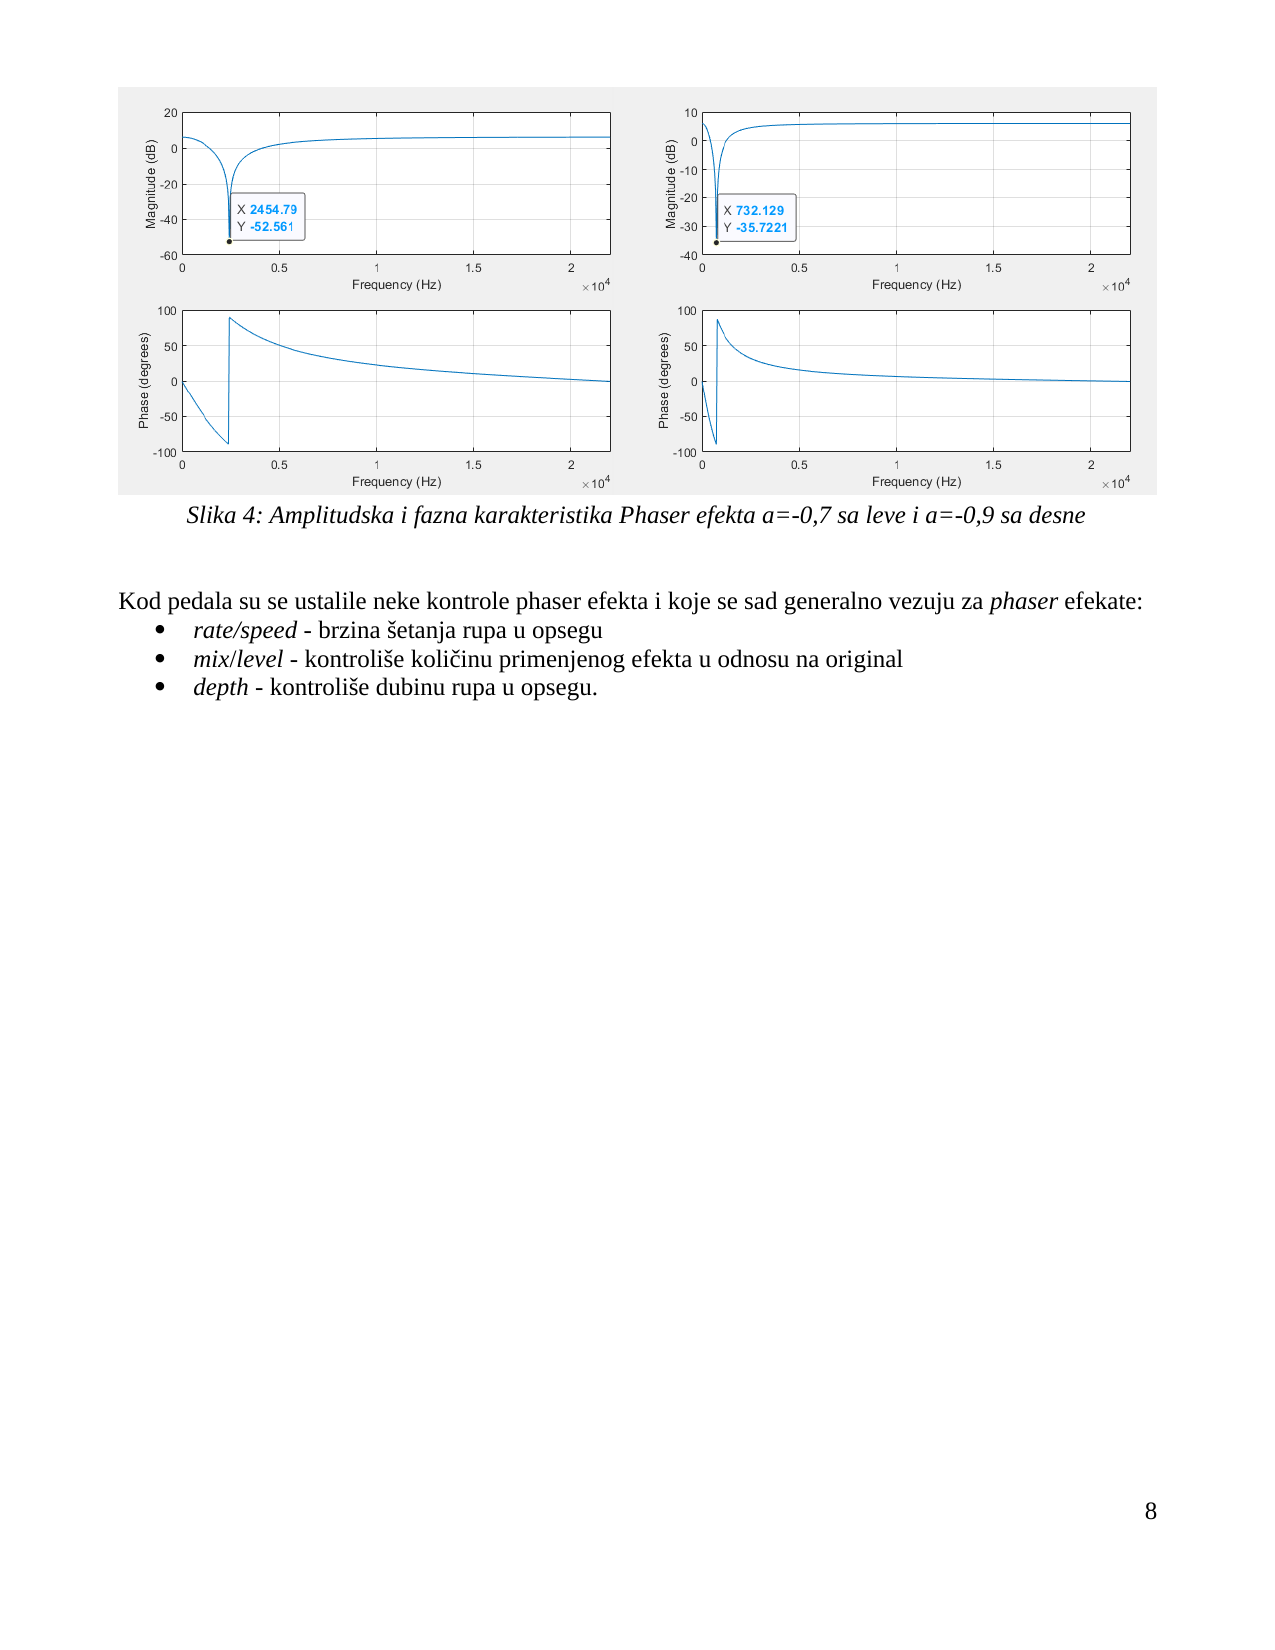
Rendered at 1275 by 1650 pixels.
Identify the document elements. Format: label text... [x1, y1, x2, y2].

list depth - kontroliše dubinu rupa u opsegu. [156, 672, 1157, 701]
text Kod pedala su se ustalile neke kontrole phaser efekta i koje se sad generalno vezuju za phaser efekate: [118, 586, 1157, 615]
list mix/level - kontroliše količinu primenjenog efekta u odnosu na original [156, 644, 1157, 672]
text Slika 4: Amplitudska i fazna karakteristika Phaser efekta a=-0,7 sa leve i a=-0,9 sa desne [118, 495, 1157, 529]
picture [118, 87, 1157, 495]
list rate/speed - brzina šetanja rupa u opsegu [156, 615, 1157, 644]
